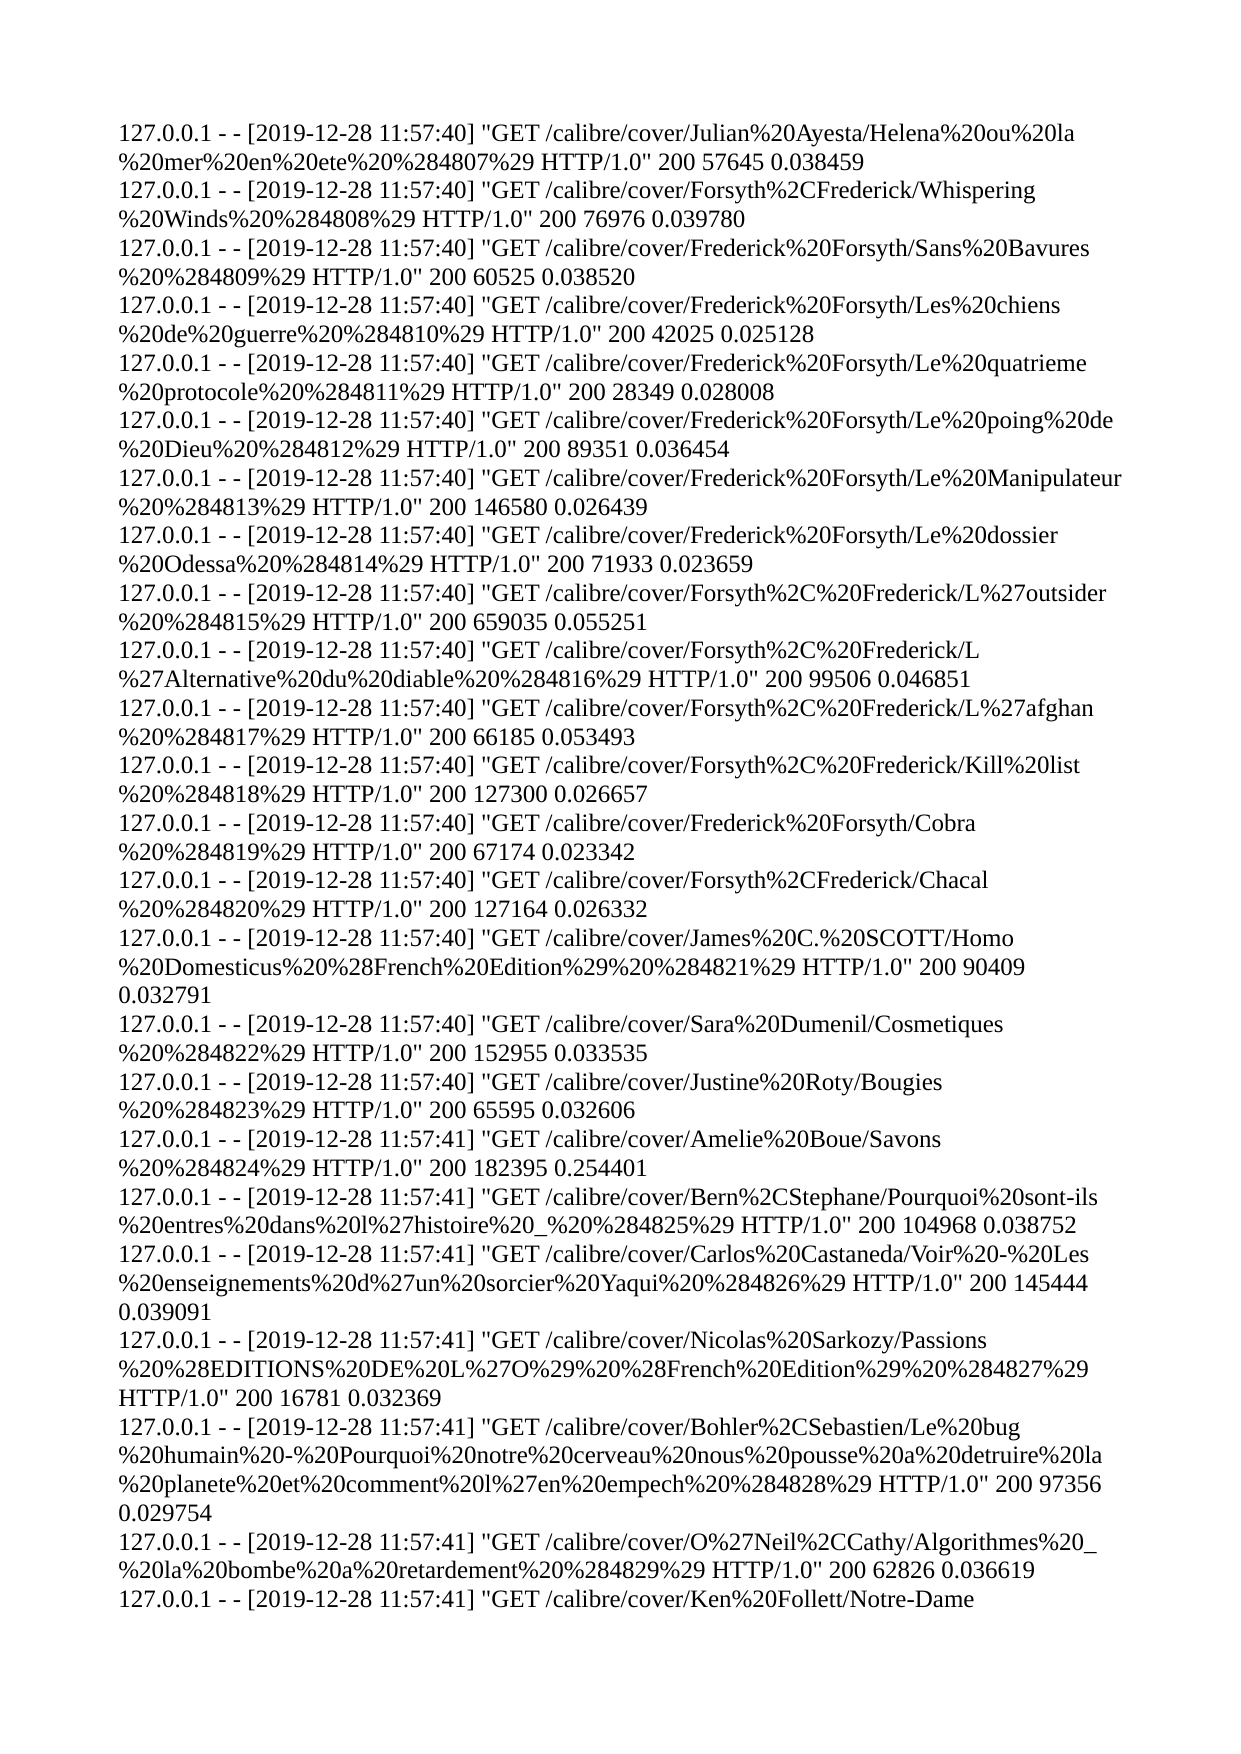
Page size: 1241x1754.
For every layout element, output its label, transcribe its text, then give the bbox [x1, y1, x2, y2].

text 127.0.0.1 - - [2019-12-28 11:57:40] "GET /calibre/cover/Julian%20Ayesta/Helena%20ou%20la%20mer%20en%20ete%20%284807%29 HTTP/1.0" 200 57645 0.038459 127.0.0.1 - - [2019-12-28 11:57:40] "GET /calibre/cover/Forsyth%2CFrederick/Whispering%20Winds%20%284808%29 HTTP/1.0" 200 76976 0.039780 127.0.0.1 - - [2019-12-28 11:57:40] "GET /calibre/cover/Frederick%20Forsyth/Sans%20Bavures%20%284809%29 HTTP/1.0" 200 60525 0.038520 127.0.0.1 - - [2019-12-28 11:57:40] "GET /calibre/cover/Frederick%20Forsyth/Les%20chiens%20de%20guerre%20%284810%29 HTTP/1.0" 200 42025 0.025128 127.0.0.1 - - [2019-12-28 11:57:40] "GET /calibre/cover/Frederick%20Forsyth/Le%20quatrieme%20protocole%20%284811%29 HTTP/1.0" 200 28349 0.028008 127.0.0.1 - - [2019-12-28 11:57:40] "GET /calibre/cover/Frederick%20Forsyth/Le%20poing%20de%20Dieu%20%284812%29 HTTP/1.0" 200 89351 0.036454 127.0.0.1 - - [2019-12-28 11:57:40] "GET /calibre/cover/Frederick%20Forsyth/Le%20Manipulateur%20%284813%29 HTTP/1.0" 200 146580 0.026439 127.0.0.1 - - [2019-12-28 11:57:40] "GET /calibre/cover/Frederick%20Forsyth/Le%20dossier%20Odessa%20%284814%29 HTTP/1.0" 200 71933 0.023659 127.0.0.1 - - [2019-12-28 11:57:40] "GET /calibre/cover/Forsyth%2C%20Frederick/L%27outsider%20%284815%29 HTTP/1.0" 200 659035 0.055251 127.0.0.1 - - [2019-12-28 11:57:40] "GET /calibre/cover/Forsyth%2C%20Frederick/L%27Alternative%20du%20diable%20%284816%29 HTTP/1.0" 200 99506 0.046851 127.0.0.1 - - [2019-12-28 11:57:40] "GET /calibre/cover/Forsyth%2C%20Frederick/L%27afghan%20%284817%29 HTTP/1.0" 200 66185 0.053493 127.0.0.1 - - [2019-12-28 11:57:40] "GET /calibre/cover/Forsyth%2C%20Frederick/Kill%20list%20%284818%29 HTTP/1.0" 200 127300 0.026657 127.0.0.1 - - [2019-12-28 11:57:40] "GET /calibre/cover/Frederick%20Forsyth/Cobra%20%284819%29 HTTP/1.0" 200 67174 0.023342 127.0.0.1 - - [2019-12-28 11:57:40] "GET /calibre/cover/Forsyth%2CFrederick/Chacal%20%284820%29 HTTP/1.0" 200 127164 0.026332 127.0.0.1 - - [2019-12-28 11:57:40] "GET /calibre/cover/James%20C.%20SCOTT/Homo%20Domesticus%20%28French%20Edition%29%20%284821%29 HTTP/1.0" 200 90409 0.032791 127.0.0.1 - - [2019-12-28 11:57:40] "GET /calibre/cover/Sara%20Dumenil/Cosmetiques%20%284822%29 HTTP/1.0" 200 152955 0.033535 127.0.0.1 - - [2019-12-28 11:57:40] "GET /calibre/cover/Justine%20Roty/Bougies%20%284823%29 HTTP/1.0" 200 65595 0.032606 127.0.0.1 - - [2019-12-28 11:57:41] "GET /calibre/cover/Amelie%20Boue/Savons%20%284824%29 HTTP/1.0" 200 182395 0.254401 127.0.0.1 - - [2019-12-28 11:57:41] "GET /calibre/cover/Bern%2CStephane/Pourquoi%20sont-ils%20entres%20dans%20l%27histoire%20_%20%284825%29 HTTP/1.0" 200 104968 0.038752 127.0.0.1 - - [2019-12-28 11:57:41] "GET /calibre/cover/Carlos%20Castaneda/Voir%20-%20Les%20enseignements%20d%27un%20sorcier%20Yaqui%20%284826%29 HTTP/1.0" 200 145444 0.039091 127.0.0.1 - - [2019-12-28 11:57:41] "GET /calibre/cover/Nicolas%20Sarkozy/Passions%20%28EDITIONS%20DE%20L%27O%29%20%28French%20Edition%29%20%284827%29 HTTP/1.0" 200 16781 0.032369 127.0.0.1 - - [2019-12-28 11:57:41] "GET /calibre/cover/Bohler%2CSebastien/Le%20bug%20humain%20-%20Pourquoi%20notre%20cerveau%20nous%20pousse%20a%20detruire%20la%20planete%20et%20comment%20l%27en%20empech%20%284828%29 HTTP/1.0" 200 97356 0.029754 127.0.0.1 - - [2019-12-28 11:57:41] "GET /calibre/cover/O%27Neil%2CCathy/Algorithmes%20_%20la%20bombe%20a%20retardement%20%284829%29 HTTP/1.0" 200 62826 0.036619 127.0.0.1 - - [2019-12-28 11:57:41] "GET /calibre/cover/Ken%20Follett/Notre-Dame [118, 118, 1122, 1613]
